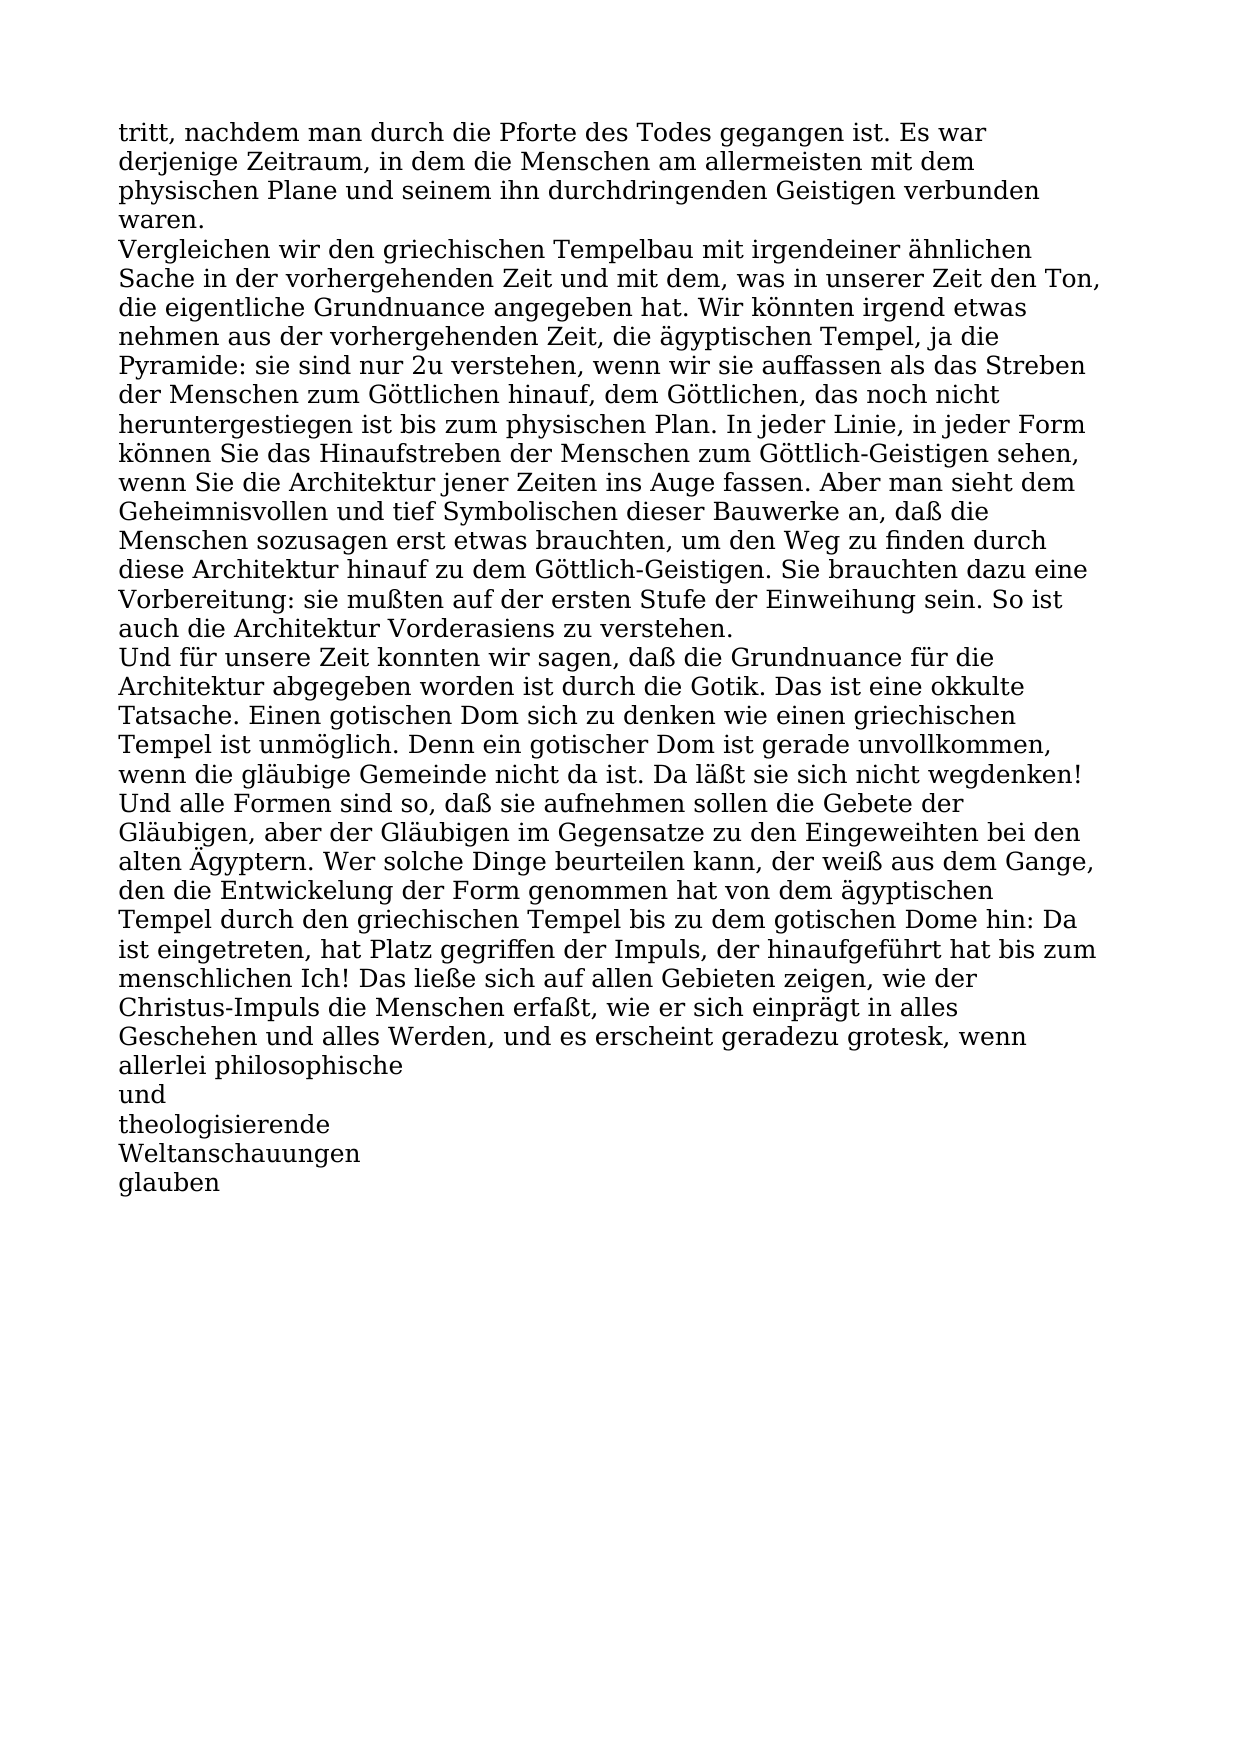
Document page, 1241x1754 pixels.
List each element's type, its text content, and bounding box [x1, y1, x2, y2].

text wenn die gläubige Gemeinde nicht da ist. Da läßt sie sich nicht wegdenken! [118, 760, 1122, 789]
text Christus-Impuls die Menschen erfaßt, wie er sich einprägt in alles [118, 993, 1122, 1022]
text Vergleichen wir den griechischen Tempelbau mit irgendeiner ähnlichen [118, 235, 1122, 264]
text können Sie das Hinaufstreben der Menschen zum Göttlich-Geistigen sehen, [118, 439, 1122, 468]
text Pyramide: sie sind nur 2u verstehen, wenn wir sie auffassen als das Streben [118, 351, 1122, 381]
text und [118, 1081, 1122, 1110]
text derjenige Zeitraum, in dem die Menschen am allermeisten mit dem [118, 147, 1122, 176]
text ist eingetreten, hat Platz gegriffen der Impuls, der hinaufgeführt hat bis zum [118, 935, 1122, 964]
text Tempel ist unmöglich. Denn ein gotischer Dom ist gerade unvollkommen, [118, 731, 1122, 760]
text alten Ägyptern. Wer solche Dinge beurteilen kann, der weiß aus dem Gange, [118, 847, 1122, 876]
text wenn Sie die Architektur jener Zeiten ins Auge fassen. Aber man sieht dem [118, 468, 1122, 497]
text Und für unsere Zeit konnten wir sagen, daß die Grundnuance für die [118, 643, 1122, 672]
text Tatsache. Einen gotischen Dom sich zu denken wie einen griechischen [118, 701, 1122, 731]
text auch die Architektur Vorderasiens zu verstehen. [118, 614, 1122, 643]
text die eigentliche Grundnuance angegeben hat. Wir könnten irgend etwas [118, 293, 1122, 322]
text Sache in der vorhergehenden Zeit und mit dem, was in unserer Zeit den Ton, [118, 264, 1122, 293]
text der Menschen zum Göttlichen hinauf, dem Göttlichen, das noch nicht [118, 381, 1122, 410]
text Geschehen und alles Werden, und es erscheint geradezu grotesk, wenn [118, 1022, 1122, 1051]
text menschlichen Ich! Das ließe sich auf allen Gebieten zeigen, wie der [118, 964, 1122, 993]
text nehmen aus der vorhergehenden Zeit, die ägyptischen Tempel, ja die [118, 322, 1122, 351]
text diese Architektur hinauf zu dem Göttlich-Geistigen. Sie brauchten dazu eine [118, 556, 1122, 585]
text Architektur abgegeben worden ist durch die Gotik. Das ist eine okkulte [118, 672, 1122, 701]
text Menschen sozusagen erst etwas brauchten, um den Weg zu finden durch [118, 526, 1122, 556]
text glauben [118, 1168, 1122, 1197]
text waren. [118, 206, 1122, 235]
text allerlei philosophische [118, 1051, 1122, 1081]
text Weltanschauungen [118, 1139, 1122, 1168]
text Tempel durch den griechischen Tempel bis zu dem gotischen Dome hin: Da [118, 906, 1122, 935]
text Vorbereitung: sie mußten auf der ersten Stufe der Einweihung sein. So ist [118, 585, 1122, 614]
text Und alle Formen sind so, daß sie aufnehmen sollen die Gebete der [118, 789, 1122, 818]
text Gläubigen, aber der Gläubigen im Gegensatze zu den Eingeweihten bei den [118, 818, 1122, 847]
text tritt, nachdem man durch die Pforte des Todes gegangen ist. Es war [118, 118, 1122, 147]
text heruntergestiegen ist bis zum physischen Plan. In jeder Linie, in jeder Form [118, 410, 1122, 439]
text den die Entwickelung der Form genommen hat von dem ägyptischen [118, 876, 1122, 906]
text Geheimnisvollen und tief Symbolischen dieser Bauwerke an, daß die [118, 497, 1122, 526]
text physischen Plane und seinem ihn durchdringenden Geistigen verbunden [118, 176, 1122, 206]
text theologisierende [118, 1110, 1122, 1139]
